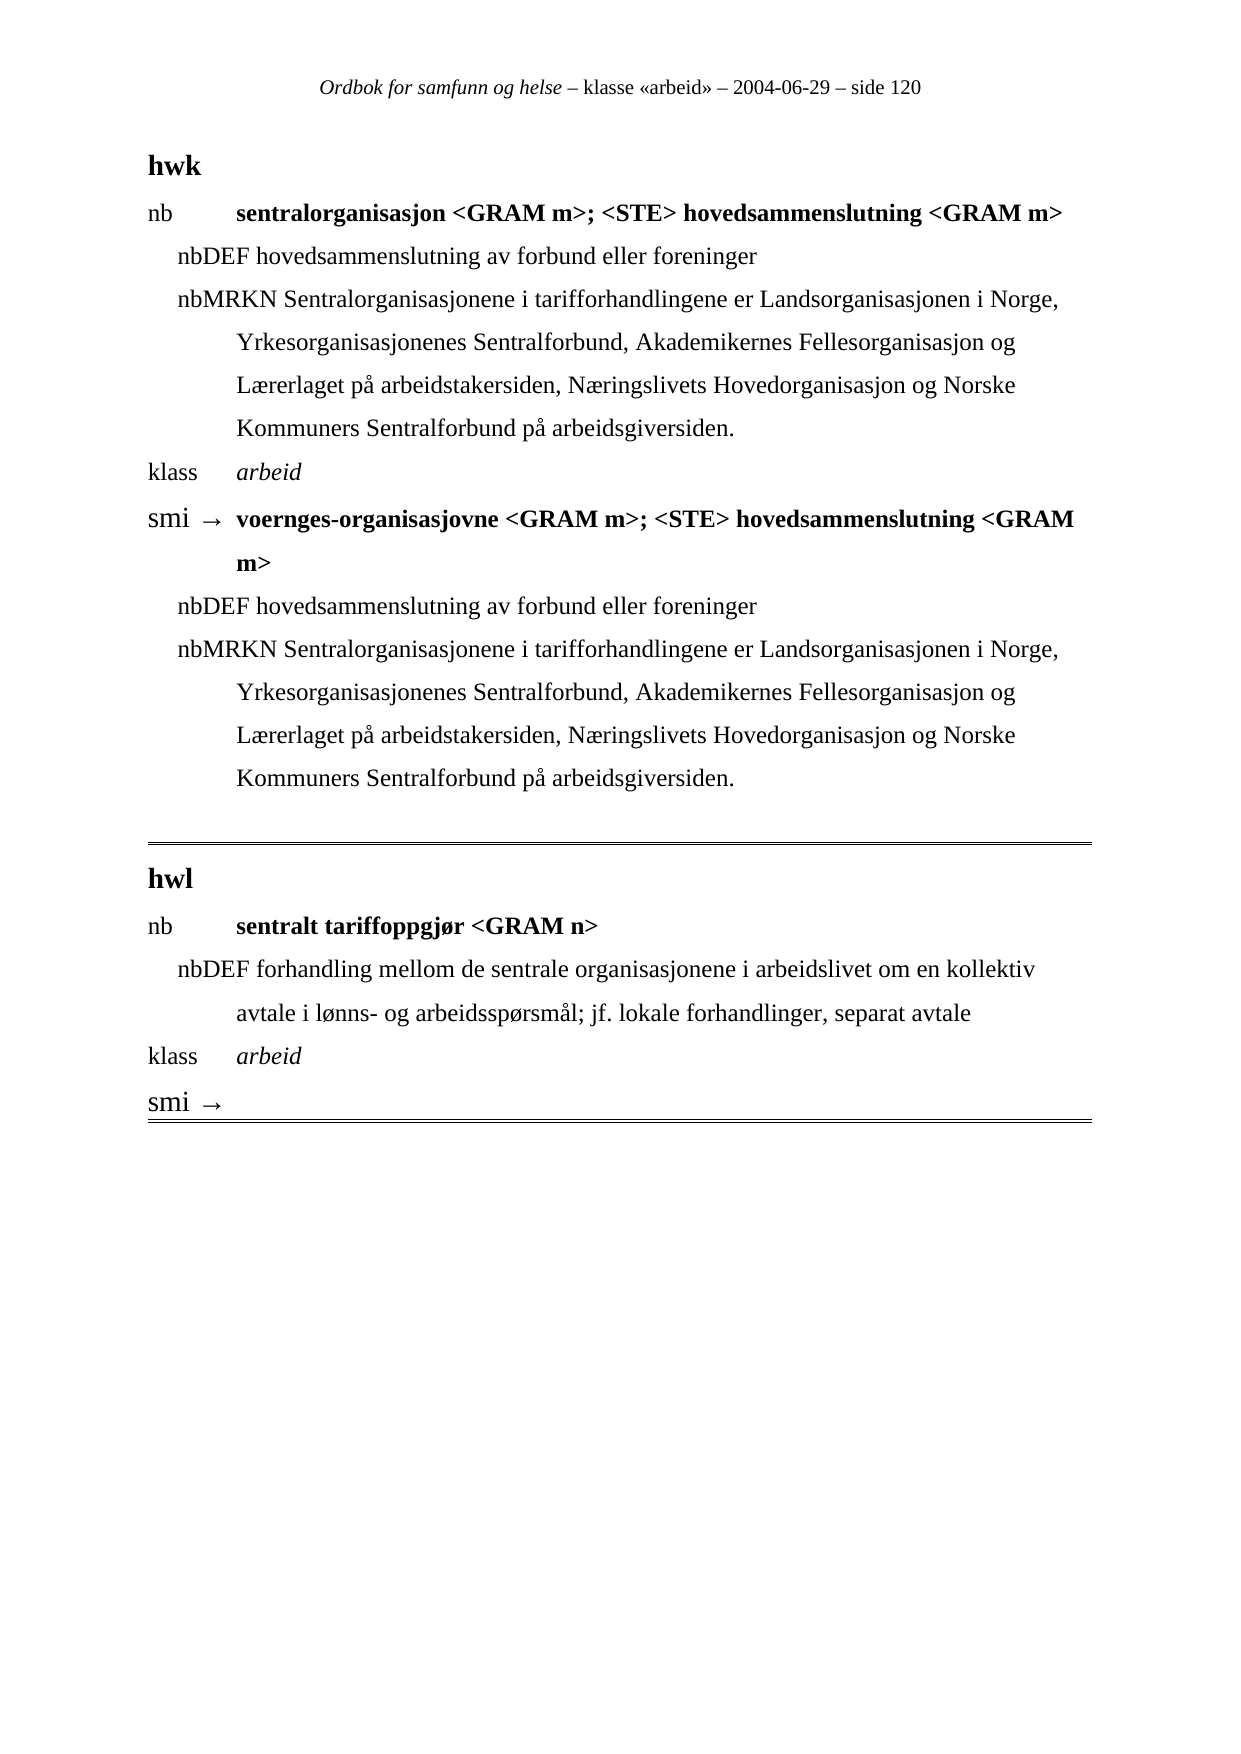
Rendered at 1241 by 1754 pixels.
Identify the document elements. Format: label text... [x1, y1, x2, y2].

text nbMRKN Sentralorganisasjonene i tarifforhandlingene er Landsorganisasjonen i Norge, Yrkesorganisasjonenes Sentralforbund, Akademikernes Fellesorganisasjon og Lærerlaget på arbeidstakersiden, Næringslivets Hovedorganisasjon og Norske Kommuners Sentralforbund på arbeidsgiversiden. [177, 284, 1092, 442]
text smi → [148, 1084, 1092, 1119]
text nbDEF forhandling mellom de sentrale organisasjonene i arbeidslivet om en kollektiv avtale i lønns- og arbeidsspørsmål; jf. lokale forhandlinger, separat avtale [177, 954, 1092, 1026]
text smi → voernges-organisasjovne <GRAM m>; <STE> hovedsammenslutning <GRAM m> [148, 500, 1092, 576]
text hwl [148, 861, 1092, 895]
text nbMRKN Sentralorganisasjonene i tarifforhandlingene er Landsorganisasjonen i Norge, Yrkesorganisasjonenes Sentralforbund, Akademikernes Fellesorganisasjon og Lærerlaget på arbeidstakersiden, Næringslivets Hovedorganisasjon og Norske Kommuners Sentralforbund på arbeidsgiversiden. [177, 634, 1092, 792]
text klass arbeid [148, 457, 1092, 485]
text nb sentralorganisasjon <GRAM m>; <STE> hovedsammenslutning <GRAM m> [148, 198, 1092, 227]
text hwk [148, 148, 1092, 181]
text nb sentralt tariffoppgjør <GRAM n> [148, 911, 1092, 940]
text nbDEF hovedsammenslutning av forbund eller foreninger [177, 591, 1092, 619]
text nbDEF hovedsammenslutning av forbund eller foreninger [177, 241, 1092, 270]
text klass arbeid [148, 1041, 1092, 1069]
